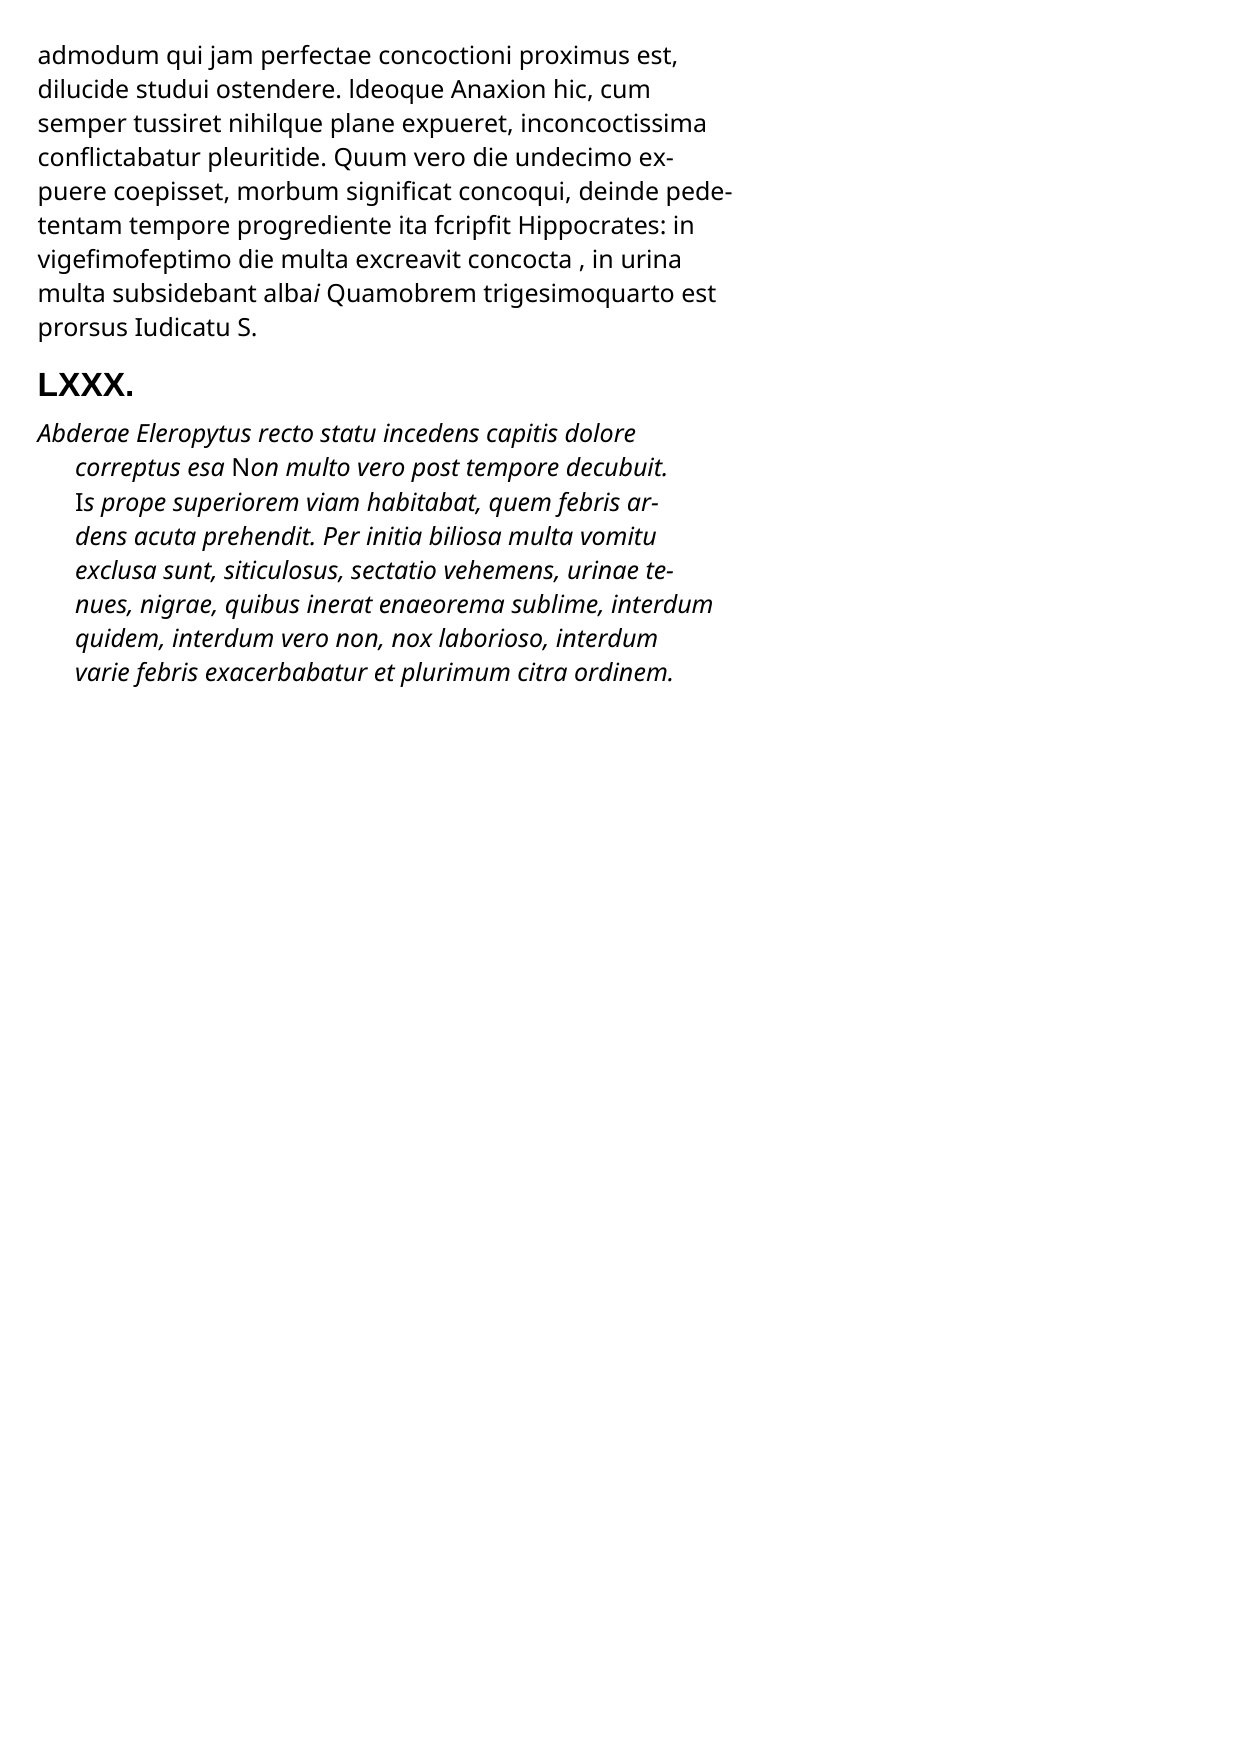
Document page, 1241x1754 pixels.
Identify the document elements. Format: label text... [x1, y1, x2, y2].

text admodum qui jam perfectae concoctioni proximus est, dilucide studui ostendere. ldeoque Anaxion hic, cum semper tussiret nihilque plane expueret, inconcoctissima conflictabatur pleuritide. Quum vero die undecimo ex- puere coepisset, morbum significat concoqui, deinde pede- tentam tempore progrediente ita fcripfit Hippocrates: in vigefimofeptimo die multa excreavit concocta , in urina multa subsidebant albai Quamobrem trigesimoquarto est prorsus Iudicatu S. [37, 37, 1203, 344]
subtitle LXXX. [37, 365, 1203, 403]
text Abderae Eleropytus recto statu incedens capitis dolore correptus esa Non multo vero post tempore decubuit. Is prope superiorem viam habitabat, quem febris ar- dens acuta prehendit. Per initia biliosa multa vomitu exclusa sunt, siticulosus, sectatio vehemens, urinae te- nues, nigrae, quibus inerat enaeorema sublime, interdum quidem, interdum vero non, nox laborioso, interdum varie febris exacerbabatur et plurimum citra ordinem. [37, 416, 1203, 688]
